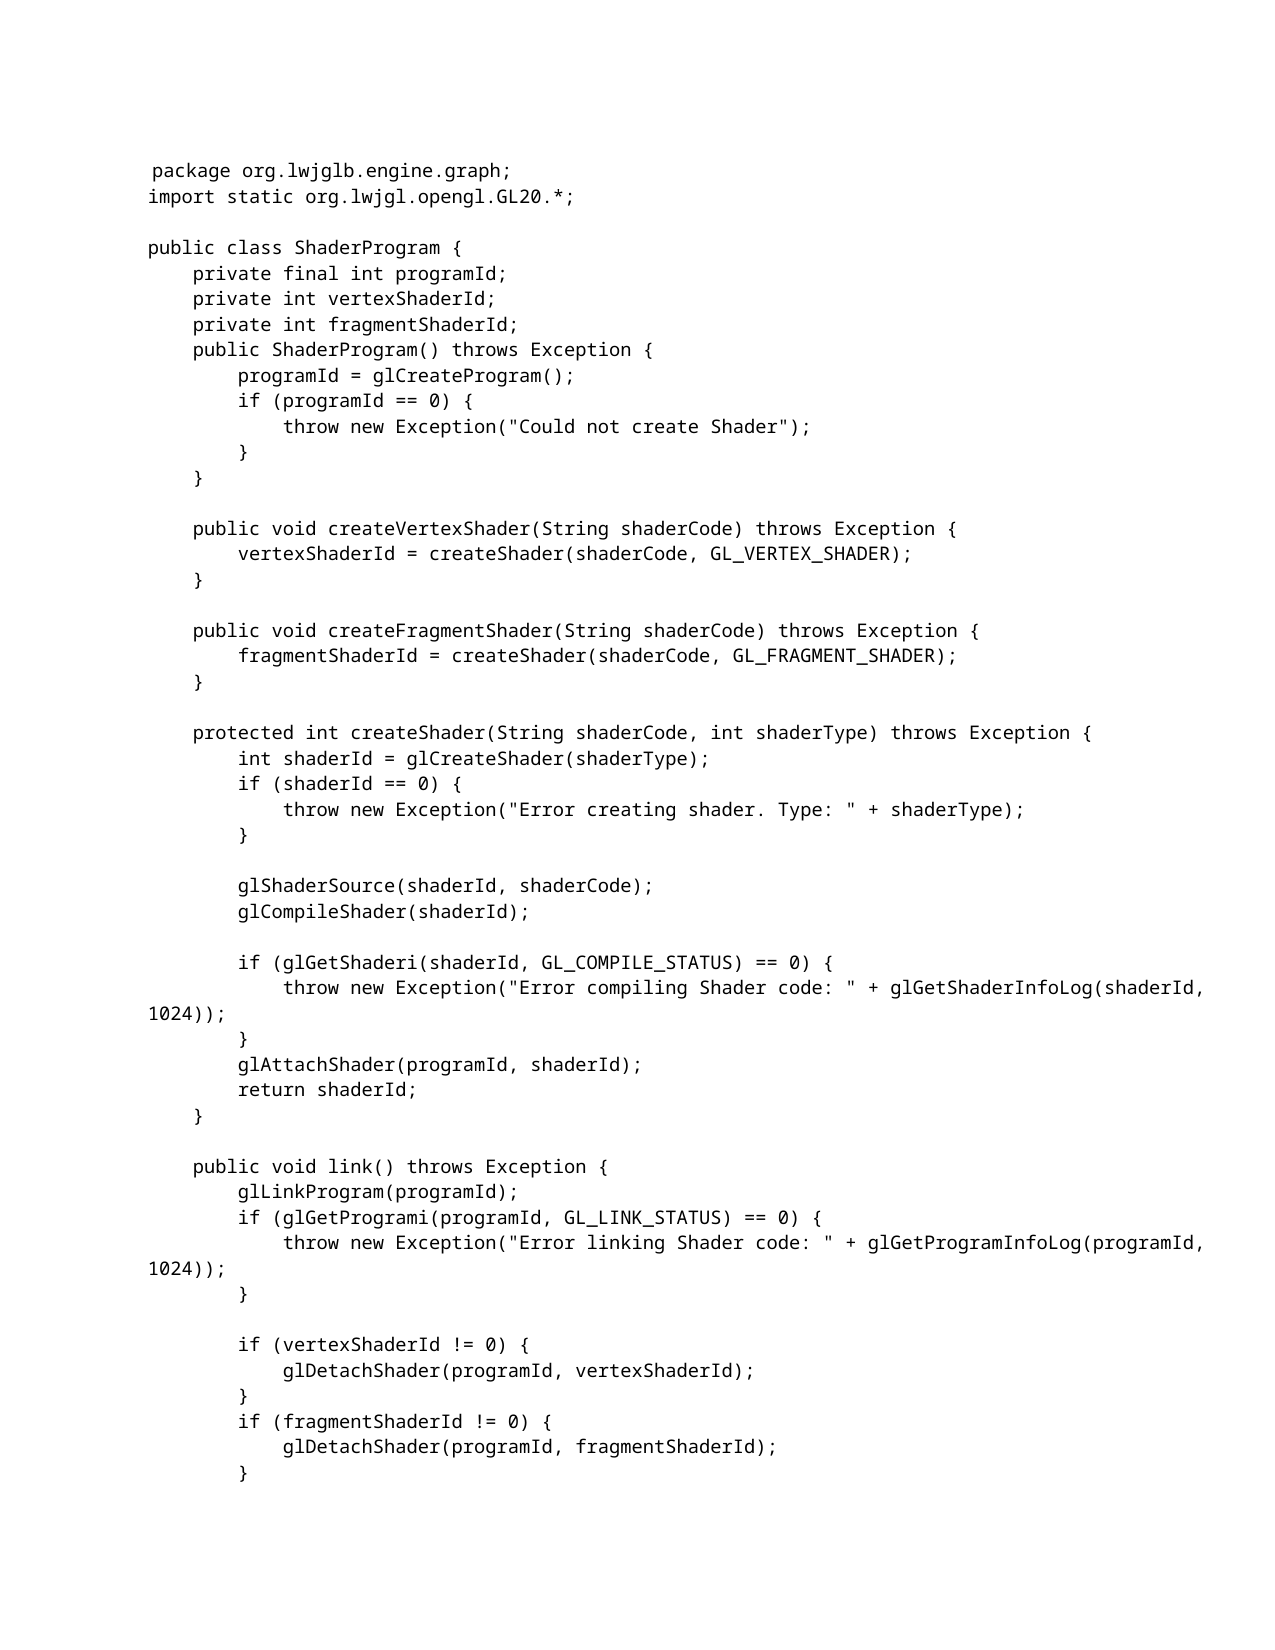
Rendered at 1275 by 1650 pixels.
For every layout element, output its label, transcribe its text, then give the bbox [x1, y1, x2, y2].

text glLinkProgram(programId); [148, 1179, 1234, 1204]
text throw new Exception("Could not create Shader"); [148, 413, 1234, 438]
text throw new Exception("Error compiling Shader code: " + glGetShaderInfoLog(shaderId, 1024)); [148, 974, 1234, 1026]
text glAttachShader(programId, shaderId); [148, 1051, 1234, 1077]
text public class ShaderProgram { [148, 234, 1234, 260]
text private int vertexShaderId; [148, 285, 1234, 311]
text throw new Exception("Error linking Shader code: " + glGetProgramInfoLog(programId, 1024)); [148, 1230, 1234, 1281]
text public void createFragmentShader(String shaderCode) throws Exception { [148, 617, 1234, 643]
text glCompileShader(shaderId); [148, 898, 1234, 923]
text public void createVertexShader(String shaderCode) throws Exception { [148, 515, 1234, 541]
text } [148, 464, 1234, 489]
text package org.lwjglb.engine.graph; [118, 158, 1157, 183]
text glShaderSource(shaderId, shaderCode); [148, 872, 1234, 898]
text return shaderId; [148, 1077, 1234, 1102]
text if (vertexShaderId != 0) { [148, 1332, 1234, 1357]
text glDetachShader(programId, vertexShaderId); [148, 1357, 1234, 1383]
text if (glGetShaderi(shaderId, GL_COMPILE_STATUS) == 0) { [148, 949, 1234, 974]
text private final int programId; [148, 260, 1234, 285]
text glDetachShader(programId, fragmentShaderId); [148, 1434, 1234, 1459]
text if (programId == 0) { [148, 387, 1234, 413]
text if (fragmentShaderId != 0) { [148, 1408, 1234, 1434]
text throw new Exception("Error creating shader. Type: " + shaderType); [148, 796, 1234, 821]
text } [148, 1026, 1234, 1051]
text if (glGetProgrami(programId, GL_LINK_STATUS) == 0) { [148, 1204, 1234, 1230]
text fragmentShaderId = createShader(shaderCode, GL_FRAGMENT_SHADER); [148, 643, 1234, 668]
text } [148, 1281, 1234, 1306]
text protected int createShader(String shaderCode, int shaderType) throws Exception { [148, 719, 1234, 745]
text public void link() throws Exception { [148, 1153, 1234, 1179]
text if (shaderId == 0) { [148, 770, 1234, 796]
text import static org.lwjgl.opengl.GL20.*; [148, 183, 1234, 209]
text } [148, 668, 1234, 694]
text private int fragmentShaderId; [148, 311, 1234, 336]
text int shaderId = glCreateShader(shaderType); [148, 745, 1234, 770]
text } [148, 1102, 1234, 1128]
text public ShaderProgram() throws Exception { [148, 336, 1234, 362]
text } [148, 1383, 1234, 1408]
text } [148, 821, 1234, 847]
text vertexShaderId = createShader(shaderCode, GL_VERTEX_SHADER); [148, 541, 1234, 566]
text } [148, 566, 1234, 592]
text programId = glCreateProgram(); [148, 362, 1234, 387]
text } [148, 438, 1234, 464]
text } [148, 1459, 1234, 1485]
